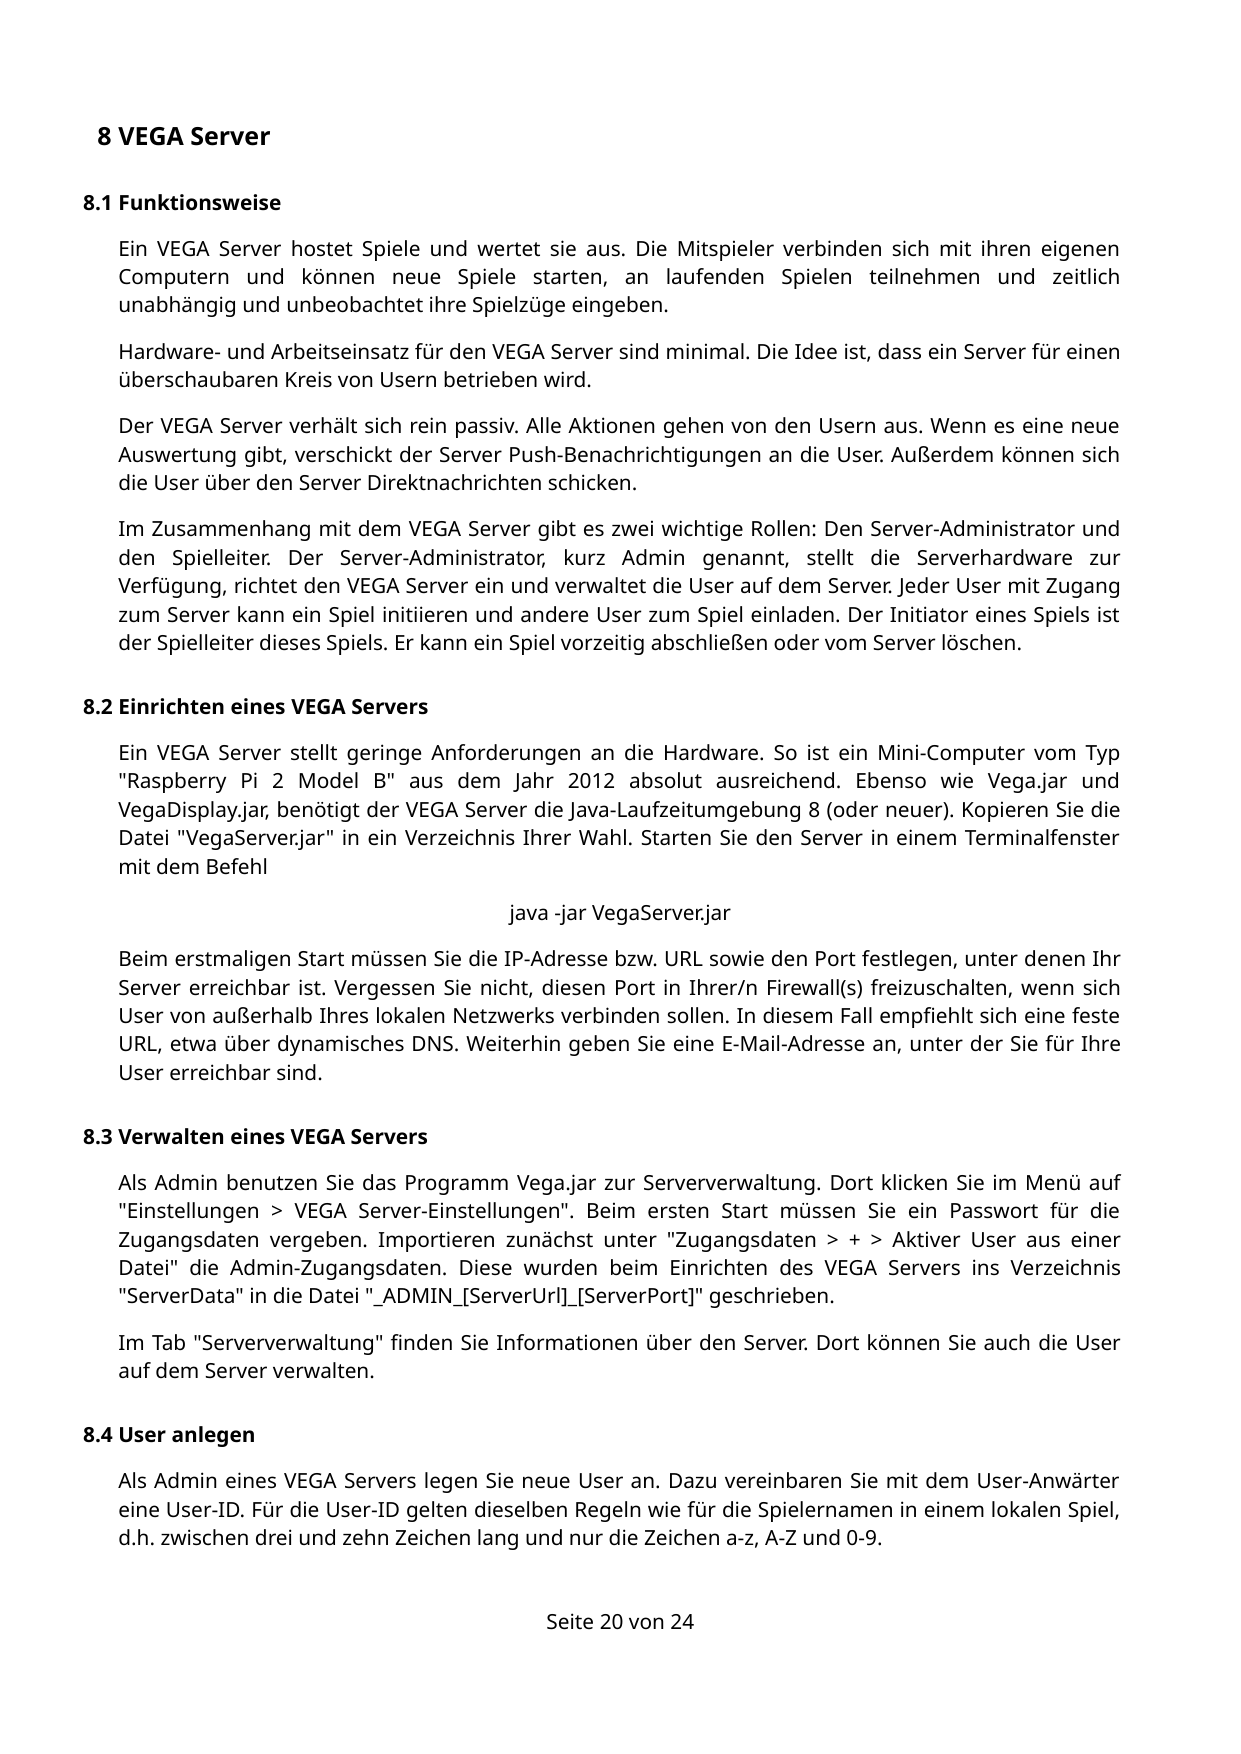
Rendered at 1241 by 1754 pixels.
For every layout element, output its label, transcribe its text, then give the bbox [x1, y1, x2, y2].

text Hardware- und Arbeitseinsatz für den VEGA Server sind minimal. Die Idee ist, dass ein Server für einen überschaubaren Kreis von Usern betrieben wird. [118, 337, 1122, 394]
text java -jar VegaServer.jar [118, 898, 1122, 926]
subtitle User anlegen [118, 1420, 1122, 1448]
subtitle VEGA Server [118, 118, 1122, 152]
text Im Tab "Serververwaltung" finden Sie Informationen über den Server. Dort können Sie auch die User auf dem Server verwalten. [118, 1328, 1122, 1385]
subtitle Einrichten eines VEGA Servers [118, 692, 1122, 720]
text Als Admin eines VEGA Servers legen Sie neue User an. Dazu vereinbaren Sie mit dem User-Anwärter eine User-ID. Für die User-ID gelten dieselben Regeln wie für die Spielernamen in einem lokalen Spiel, d.h. zwischen drei und zehn Zeichen lang und nur die Zeichen a-z, A-Z und 0-9. [118, 1466, 1122, 1552]
text Im Zusammenhang mit dem VEGA Server gibt es zwei wichtige Rollen: Den Server-Administrator und den Spielleiter. Der Server-Administrator, kurz Admin genannt, stellt die Serverhardware zur Verfügung, richtet den VEGA Server ein und verwaltet die User auf dem Server. Jeder User mit Zugang zum Server kann ein Spiel initiieren und andere User zum Spiel einladen. Der Initiator eines Spiels ist der Spielleiter dieses Spiels. Er kann ein Spiel vorzeitig abschließen oder vom Server löschen. [118, 514, 1122, 657]
text Als Admin benutzen Sie das Programm Vega.jar zur Serververwaltung. Dort klicken Sie im Menü auf "Einstellungen > VEGA Server-Einstellungen". Beim ersten Start müssen Sie ein Passwort für die Zugangsdaten vergeben. Importieren zunächst unter "Zugangsdaten > + > Aktiver User aus einer Datei" die Admin-Zugangsdaten. Diese wurden beim Einrichten des VEGA Servers ins Verzeichnis "ServerData" in die Datei "_ADMIN_[ServerUrl]_[ServerPort]" geschrieben. [118, 1168, 1122, 1310]
subtitle Verwalten eines VEGA Servers [118, 1122, 1122, 1150]
text Der VEGA Server verhält sich rein passiv. Alle Aktionen gehen von den Usern aus. Wenn es eine neue Auswertung gibt, verschickt der Server Push-Benachrichtigungen an die User. Außerdem können sich die User über den Server Direktnachrichten schicken. [118, 411, 1122, 497]
subtitle Funktionsweise [118, 188, 1122, 216]
text Beim erstmaligen Start müssen Sie die IP-Adresse bzw. URL sowie den Port festlegen, unter denen Ihr Server erreichbar ist. Vergessen Sie nicht, diesen Port in Ihrer/n Firewall(s) freizuschalten, wenn sich User von außerhalb Ihres lokalen Netzwerks verbinden sollen. In diesem Fall empfiehlt sich eine feste URL, etwa über dynamisches DNS. Weiterhin geben Sie eine E-Mail-Adresse an, unter der Sie für Ihre User erreichbar sind. [118, 944, 1122, 1086]
text Ein VEGA Server stellt geringe Anforderungen an die Hardware. So ist ein Mini-Computer vom Typ "Raspberry Pi 2 Model B" aus dem Jahr 2012 absolut ausreichend. Ebenso wie Vega.jar und VegaDisplay.jar, benötigt der VEGA Server die Java-Laufzeitumgebung 8 (oder neuer). Kopieren Sie die Datei "VegaServer.jar" in ein Verzeichnis Ihrer Wahl. Starten Sie den Server in einem Terminalfenster mit dem Befehl [118, 738, 1122, 880]
text Ein VEGA Server hostet Spiele und wertet sie aus. Die Mitspieler verbinden sich mit ihren eigenen Computern und können neue Spiele starten, an laufenden Spielen teilnehmen und zeitlich unabhängig und unbeobachtet ihre Spielzüge eingeben. [118, 234, 1122, 319]
